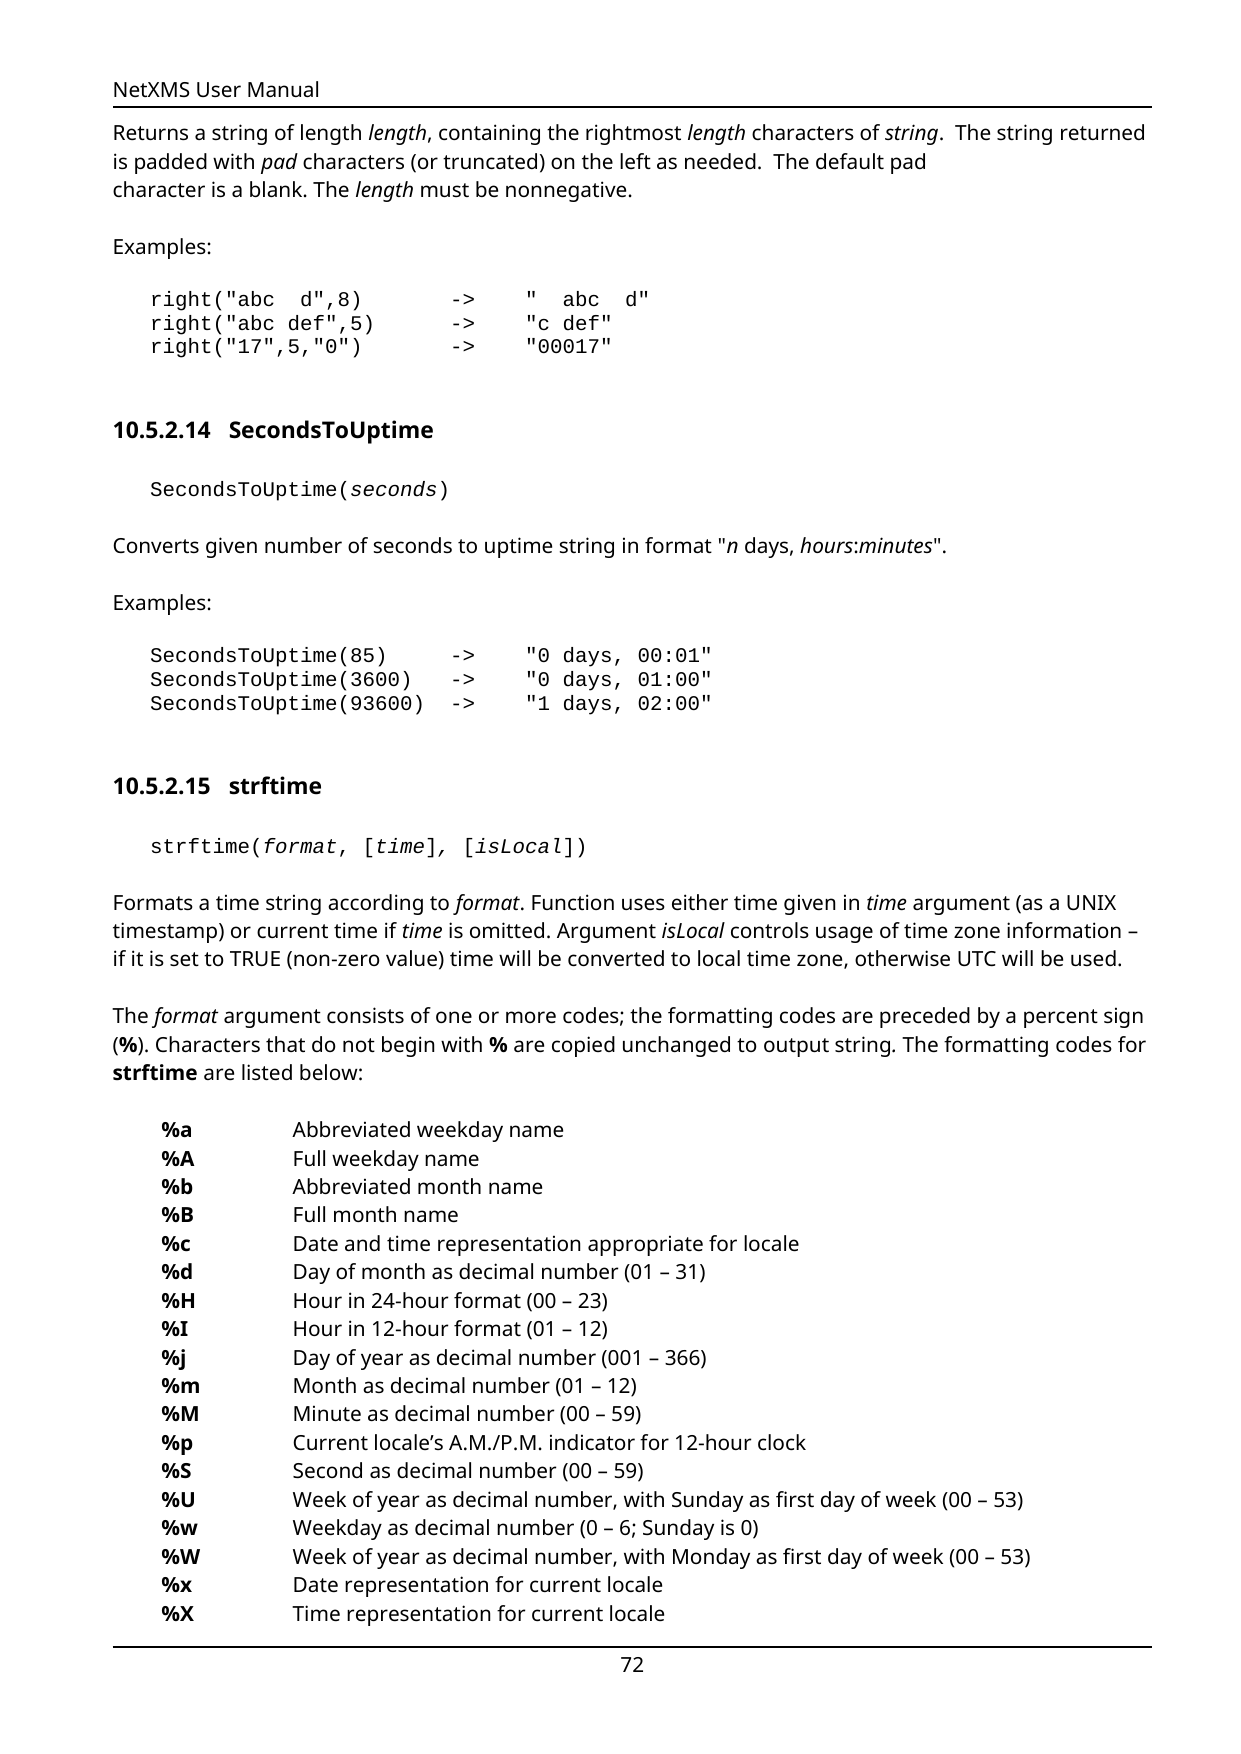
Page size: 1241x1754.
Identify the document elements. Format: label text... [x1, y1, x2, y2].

table_cell Hour in 12-hour format (01 – 12) [281, 1314, 1163, 1343]
table_cell Full month name [281, 1201, 1163, 1229]
text right("17",5,"0") -> "00017" [150, 336, 1152, 360]
table_cell Date representation for current locale [281, 1570, 1163, 1599]
table_cell %x [150, 1570, 281, 1599]
table_cell Day of year as decimal number (001 – 366) [281, 1343, 1163, 1371]
text Returns a string of length length, containing the rightmost length characters of string. The string returned is padded with pad characters (or truncated) on the left as needed. The default pad [112, 118, 1152, 175]
table_cell %H [150, 1286, 281, 1314]
text strftime(format, [time], [isLocal]) [150, 836, 1152, 859]
table_header Abbreviated weekday name [281, 1115, 1163, 1144]
table_cell %I [150, 1314, 281, 1343]
table_cell %w [150, 1513, 281, 1542]
table_cell Hour in 24-hour format (00 – 23) [281, 1286, 1163, 1314]
text Converts given number of seconds to uptime string in format "n days, hours:minutes". [112, 532, 1152, 560]
table_cell Abbreviated month name [281, 1172, 1163, 1201]
text SecondsToUptime(85) -> "0 days, 00:01" [150, 645, 1152, 669]
text character is a blank. The length must be nonnegative. [112, 175, 1152, 204]
table_cell %B [150, 1201, 281, 1229]
table_cell %U [150, 1485, 281, 1513]
table_cell Date and time representation appropriate for locale [281, 1229, 1163, 1257]
table_cell %c [150, 1229, 281, 1257]
table_cell Time representation for current locale [281, 1599, 1163, 1627]
table_cell %M [150, 1400, 281, 1428]
table_cell Week of year as decimal number, with Sunday as first day of week (00 – 53) [281, 1485, 1163, 1513]
table_cell Second as decimal number (00 – 59) [281, 1456, 1163, 1485]
table_cell %W [150, 1542, 281, 1570]
table_cell Weekday as decimal number (0 – 6; Sunday is 0) [281, 1513, 1163, 1542]
table_header %a [150, 1115, 281, 1144]
text SecondsToUptime(93600) -> "1 days, 02:00" [150, 693, 1152, 716]
table_cell %A [150, 1144, 281, 1172]
text Formats a time string according to format. Function uses either time given in time argument (as a UNIX timestamp) or current time if time is omitted. Argument isLocal controls usage of time zone information – if it is set to TRUE (non-zero value) time will be converted to local time zone, otherwise UTC will be used. [112, 888, 1152, 973]
table_cell %S [150, 1456, 281, 1485]
table_cell %X [150, 1599, 281, 1627]
text The format argument consists of one or more codes; the formatting codes are preceded by a percent sign (%). Characters that do not begin with % are copied unchanged to output string. The formatting codes for strftime are listed below: [112, 1001, 1152, 1087]
table_cell %p [150, 1428, 281, 1456]
table_cell %b [150, 1172, 281, 1201]
subtitle SecondsToUptime [112, 413, 1152, 445]
table_cell Full weekday name [281, 1144, 1163, 1172]
text right("abc def",5) -> "c def" [150, 313, 1152, 336]
table_cell %j [150, 1343, 281, 1371]
text Examples: [112, 232, 1152, 261]
table_cell Week of year as decimal number, with Monday as first day of week (00 – 53) [281, 1542, 1163, 1570]
text Examples: [112, 588, 1152, 617]
text SecondsToUptime(3600) -> "0 days, 01:00" [150, 669, 1152, 693]
table_cell Minute as decimal number (00 – 59) [281, 1400, 1163, 1428]
text SecondsToUptime(seconds) [150, 479, 1152, 503]
subtitle strftime [112, 770, 1152, 801]
text right("abc d",8) -> " abc d" [150, 289, 1152, 313]
table_cell Month as decimal number (01 – 12) [281, 1371, 1163, 1399]
table_cell Day of month as decimal number (01 – 31) [281, 1258, 1163, 1286]
table_cell Current locale’s A.M./P.M. indicator for 12-hour clock [281, 1428, 1163, 1456]
table_cell %m [150, 1371, 281, 1399]
table_cell %d [150, 1258, 281, 1286]
